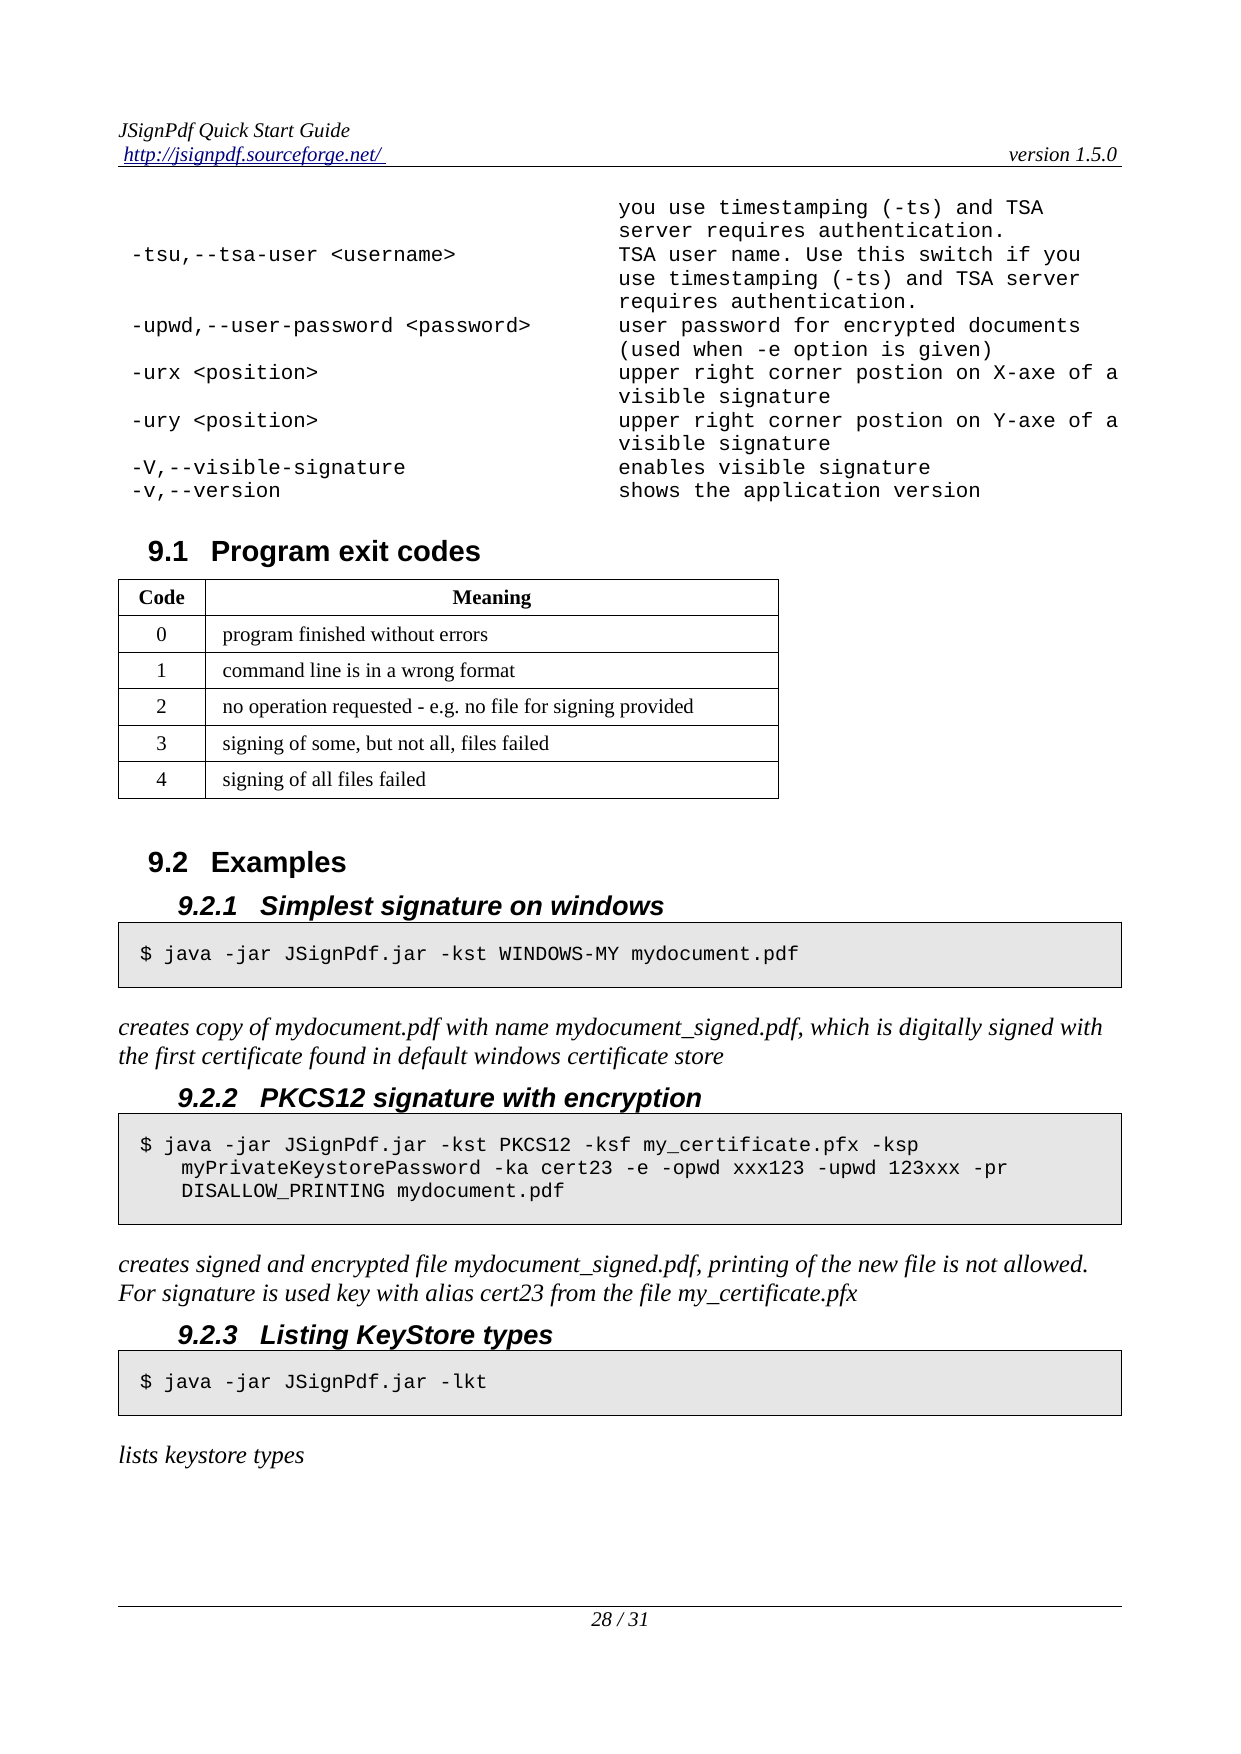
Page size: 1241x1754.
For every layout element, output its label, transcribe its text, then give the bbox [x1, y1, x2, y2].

subtitle Simplest signature on windows [177, 890, 1122, 922]
table_cell 2 [119, 689, 205, 724]
table_cell 3 [119, 726, 205, 761]
table_header Meaning [206, 580, 778, 615]
table_cell no operation requested - e.g. no file for signing provided [206, 689, 778, 724]
table_cell program finished without errors [206, 616, 778, 652]
table_cell 0 [119, 616, 205, 652]
text lists keystore types [118, 1441, 1122, 1469]
subtitle Program exit codes [148, 534, 1116, 567]
text you use timestamping (-ts) and TSA [118, 197, 1122, 220]
table_cell signing of some, but not all, files failed [206, 726, 778, 761]
subtitle Listing KeyStore types [177, 1319, 1122, 1350]
text use timestamping (-ts) and TSA server [118, 268, 1122, 291]
table_cell 4 [119, 762, 205, 797]
text $ java -jar JSignPdf.jar -lkt [119, 1351, 1121, 1415]
text requires authentication. [118, 291, 1122, 315]
text (used when -e option is given) [118, 339, 1122, 362]
text -urx <position> upper right corner postion on X-axe of a [118, 362, 1122, 386]
text creates copy of mydocument.pdf with name mydocument_signed.pdf, which is digitally signed with the first certificate found in default windows certificate store [118, 1012, 1122, 1069]
table_cell command line is in a wrong format [206, 653, 778, 688]
text -upwd,--user-password <password> user password for encrypted documents [118, 315, 1122, 339]
text visible signature [118, 433, 1122, 457]
table_header Code [119, 580, 205, 615]
table_cell 1 [119, 653, 205, 688]
text server requires authentication. [118, 220, 1122, 244]
text visible signature [118, 386, 1122, 409]
text -v,--version shows the application version [118, 481, 1122, 504]
text -tsu,--tsa-user <username> TSA user name. Use this switch if you [118, 244, 1122, 268]
text $ java -jar JSignPdf.jar -kst WINDOWS-MY mydocument.pdf [119, 923, 1121, 987]
text -V,--visible-signature enables visible signature [118, 457, 1122, 481]
subtitle Examples [148, 845, 1116, 879]
table_cell signing of all files failed [206, 762, 778, 797]
subtitle PKCS12 signature with encryption [177, 1082, 1122, 1113]
text -ury <position> upper right corner postion on Y-axe of a [118, 409, 1122, 433]
text $ java -jar JSignPdf.jar -kst PKCS12 -ksf my_certificate.pfx -ksp myPrivateKeystorePassword -ka cert23 -e -opwd xxx123 -upwd 123xxx -pr DISALLOW_PRINTING mydocument.pdf [119, 1114, 1121, 1224]
text creates signed and encrypted file mydocument_signed.pdf, printing of the new file is not allowed. For signature is used key with alias cert23 from the file my_certificate.pfx [118, 1249, 1122, 1306]
